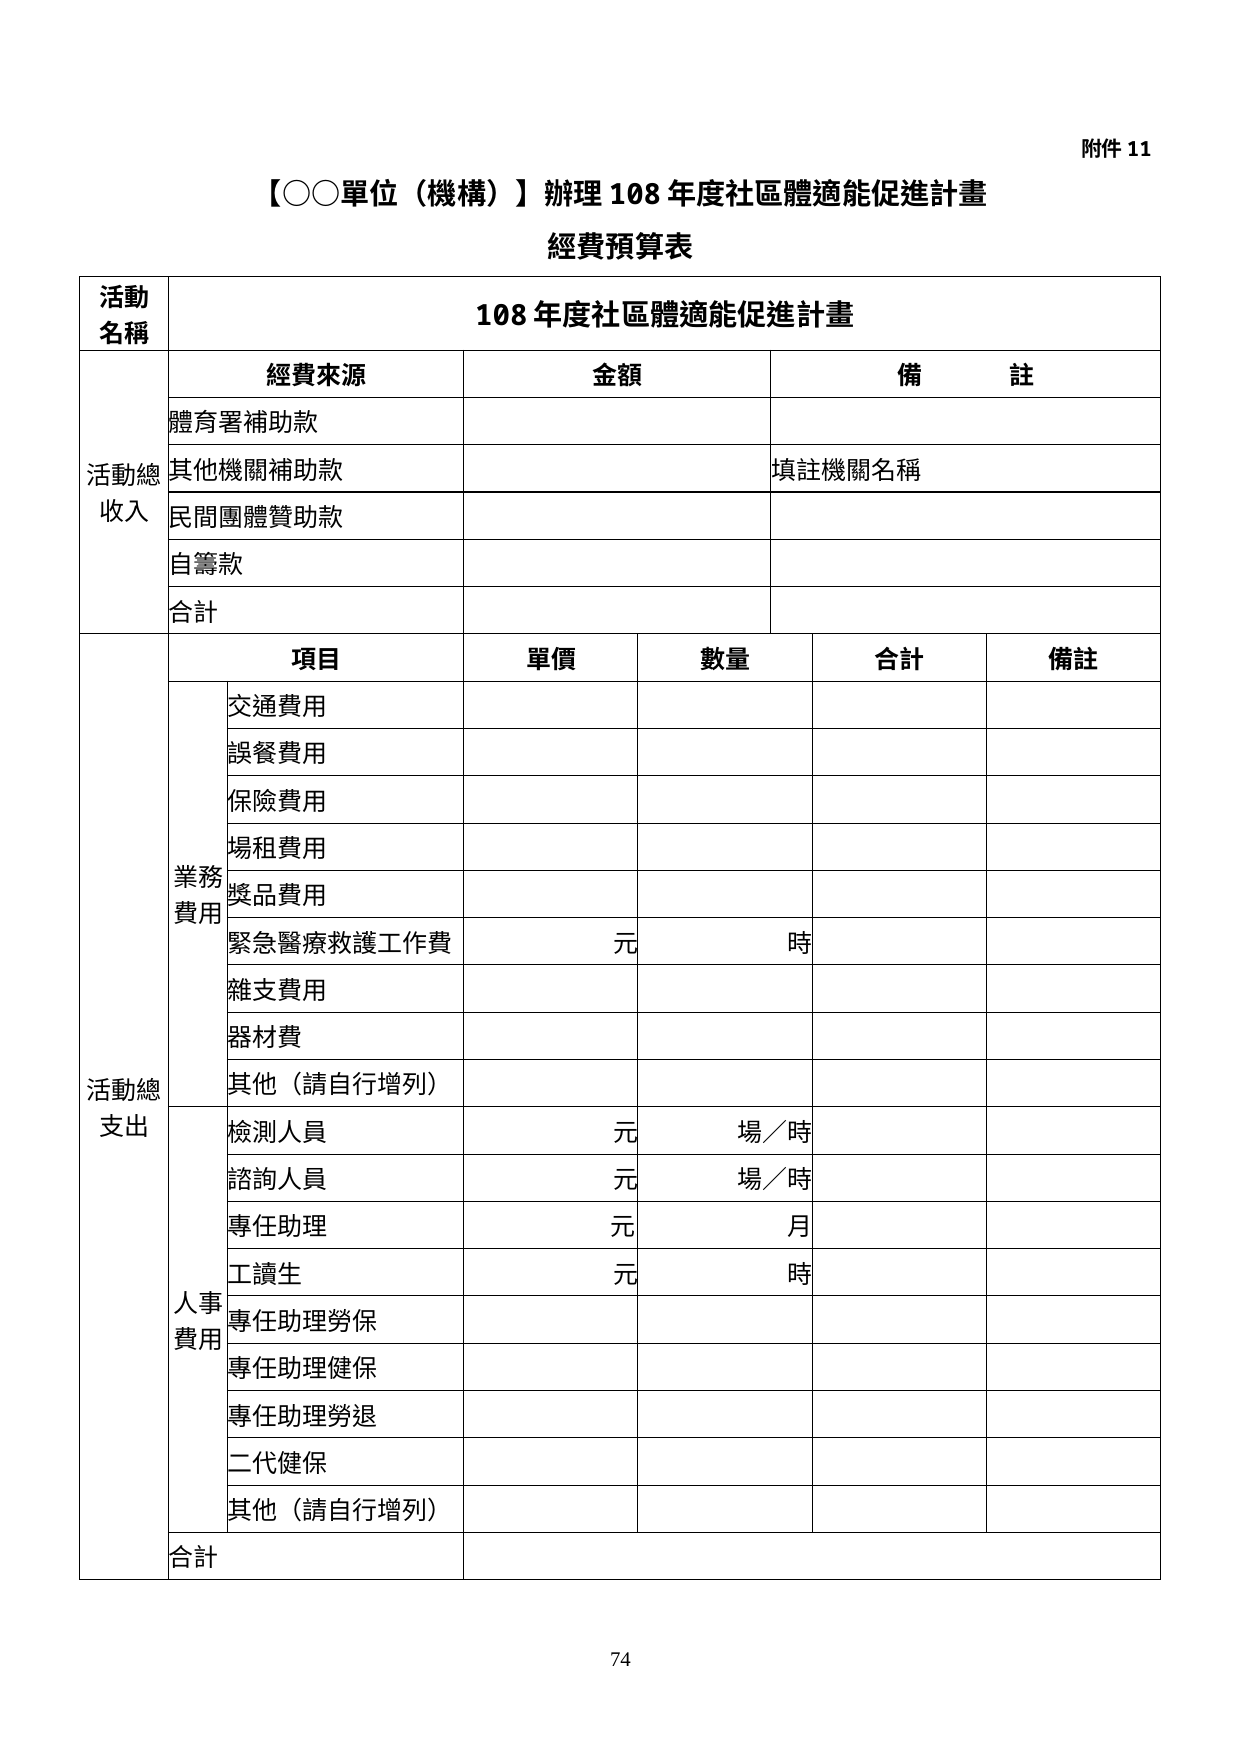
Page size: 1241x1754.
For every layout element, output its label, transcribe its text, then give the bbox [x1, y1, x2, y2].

table_cell [813, 1013, 986, 1059]
text 經費預算表 [89, 223, 1152, 265]
table_cell [813, 1060, 986, 1106]
table_cell 場租費用 [228, 824, 463, 870]
table_cell 場／時 [638, 1155, 812, 1201]
table_cell [987, 1438, 1160, 1484]
table_cell [987, 871, 1160, 917]
table_cell [813, 1107, 986, 1153]
table_cell [638, 1013, 812, 1059]
table_cell [638, 965, 812, 1012]
table_cell [813, 1202, 986, 1248]
table_cell [638, 682, 812, 728]
table_cell 專任助理健保 [228, 1344, 463, 1390]
table_cell [987, 1202, 1160, 1248]
table_cell [771, 398, 1160, 444]
table_cell [987, 1391, 1160, 1437]
table_cell [987, 918, 1160, 964]
table_cell 元 [464, 918, 637, 964]
table_cell [638, 1438, 812, 1484]
table_cell [813, 776, 986, 822]
table_cell 諮詢人員 [228, 1155, 463, 1201]
table_cell 活動總支出 [80, 634, 168, 1579]
table_cell 經費來源 [169, 351, 463, 397]
table_cell [813, 918, 986, 964]
table_cell 專任助理 [228, 1202, 463, 1248]
table_cell 其他機關補助款 [169, 445, 463, 491]
table_cell 合計 [813, 634, 986, 681]
table_cell 保險費用 [228, 776, 463, 822]
table_cell [987, 1344, 1160, 1390]
table_cell 月 [638, 1202, 812, 1248]
table_cell [987, 776, 1160, 822]
table_cell 填註機關名稱 [771, 445, 1160, 491]
table_cell 數量 [638, 634, 812, 681]
table_cell 專任助理勞退 [228, 1391, 463, 1437]
table_cell 活動總收入 [80, 351, 168, 633]
table_cell [464, 682, 637, 728]
table_cell [464, 824, 637, 870]
table_cell [987, 1013, 1160, 1059]
table_cell [638, 1486, 812, 1532]
table_cell [464, 1296, 637, 1343]
table_cell 二代健保 [228, 1438, 463, 1484]
table_cell [987, 1060, 1160, 1106]
table_cell 元 [464, 1107, 637, 1153]
table_cell [464, 1013, 637, 1059]
table_cell [464, 493, 770, 539]
table_cell 誤餐費用 [228, 729, 463, 775]
table_header 108年度社區體適能促進計畫 [169, 277, 1160, 349]
table_cell [464, 1533, 1160, 1579]
table_cell [464, 540, 770, 586]
table_cell [987, 1296, 1160, 1343]
table_cell [813, 682, 986, 728]
table_cell [464, 445, 770, 491]
table_cell 工讀生 [228, 1249, 463, 1295]
table_cell [813, 1438, 986, 1484]
table_cell 元 [464, 1249, 637, 1295]
table_cell [638, 824, 812, 870]
table_cell [464, 1060, 637, 1106]
table_cell [813, 729, 986, 775]
table_cell [638, 871, 812, 917]
table_cell [813, 1249, 986, 1295]
table_cell 民間團體贊助款 [169, 493, 463, 539]
table_cell 合計 [169, 1533, 463, 1579]
table_cell [464, 587, 770, 633]
table_cell [638, 1391, 812, 1437]
table_cell 備註 [987, 634, 1160, 681]
table_cell [987, 1486, 1160, 1532]
table_cell [987, 1155, 1160, 1201]
table_cell [813, 1486, 986, 1532]
table_cell [813, 824, 986, 870]
table_header 活動 名稱 [80, 277, 168, 349]
table_cell [638, 1344, 812, 1390]
table_cell 金額 [464, 351, 770, 397]
table_cell [771, 587, 1160, 633]
table_cell [813, 871, 986, 917]
table_cell 緊急醫療救護工作費 [228, 918, 463, 964]
table_cell [464, 1344, 637, 1390]
table_cell [464, 965, 637, 1012]
text 【○○單位（機構）】辦理108年度社區體適能促進計畫 [89, 170, 1152, 213]
table_cell [813, 1391, 986, 1437]
table_cell [987, 1249, 1160, 1295]
table_cell 檢測人員 [228, 1107, 463, 1153]
table_cell 體育署補助款 [169, 398, 463, 444]
table_cell [987, 965, 1160, 1012]
table_cell 單價 [464, 634, 637, 681]
table_cell 專任助理勞保 [228, 1296, 463, 1343]
table_cell [987, 824, 1160, 870]
table_cell 其他（請自行增列） [228, 1060, 463, 1106]
table_cell [464, 1486, 637, 1532]
table_cell [464, 398, 770, 444]
table_cell 時 [638, 1249, 812, 1295]
table_cell 合計 [169, 587, 463, 633]
table_cell [638, 729, 812, 775]
table_cell 業務費用 [169, 682, 227, 1106]
table_cell [987, 729, 1160, 775]
table_cell 元 [464, 1202, 637, 1248]
table_cell [813, 1155, 986, 1201]
table_cell [987, 682, 1160, 728]
table_cell [813, 1296, 986, 1343]
table_cell [638, 1060, 812, 1106]
table_cell 其他（請自行增列） [228, 1486, 463, 1532]
text 附件11 [89, 132, 1152, 163]
table_cell [638, 1296, 812, 1343]
table_cell 時 [638, 918, 812, 964]
table_cell [464, 1438, 637, 1484]
table_cell 項目 [169, 634, 463, 681]
table_cell [813, 1344, 986, 1390]
table_cell 自籌款 [169, 540, 463, 586]
table_cell [464, 871, 637, 917]
table_cell 元 [464, 1155, 637, 1201]
table_cell [813, 965, 986, 1012]
table_cell 獎品費用 [228, 871, 463, 917]
table_cell 交通費用 [228, 682, 463, 728]
table_cell [638, 776, 812, 822]
table_cell 人事費用 [169, 1107, 227, 1532]
table_cell [464, 1391, 637, 1437]
table_cell [771, 540, 1160, 586]
table_cell [987, 1107, 1160, 1153]
table_cell [771, 493, 1160, 539]
table_cell 雜支費用 [228, 965, 463, 1012]
table_cell 備 註 [771, 351, 1160, 397]
table_cell [464, 776, 637, 822]
table_cell 器材費 [228, 1013, 463, 1059]
table_cell [464, 729, 637, 775]
table_cell 場／時 [638, 1107, 812, 1153]
